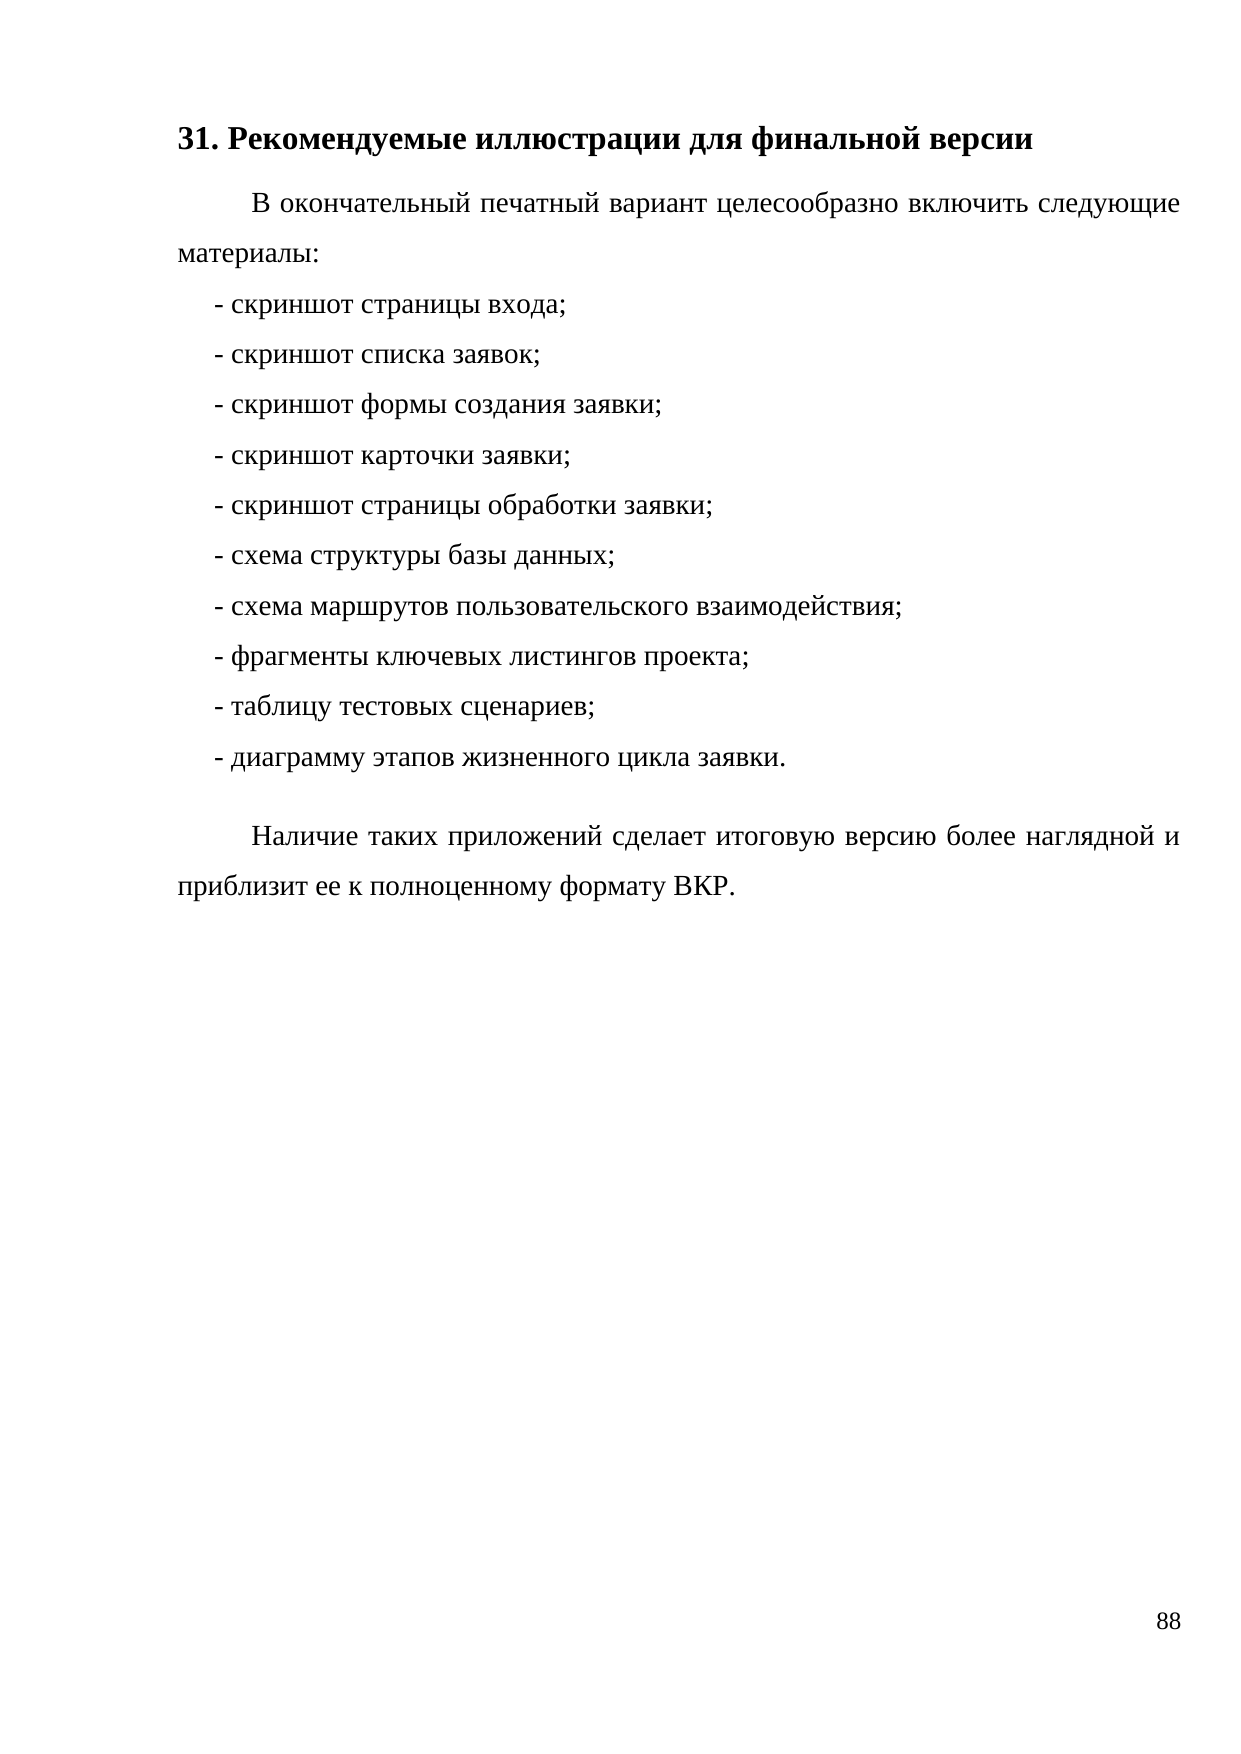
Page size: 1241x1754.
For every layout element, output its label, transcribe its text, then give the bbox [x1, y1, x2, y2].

text - схема маршрутов пользовательского взаимодействия; [214, 588, 1181, 621]
text - диаграмму этапов жизненного цикла заявки. [214, 739, 1181, 772]
text - скриншот карточки заявки; [214, 437, 1181, 470]
text В окончательный печатный вариант целесообразно включить следующие материалы: [177, 185, 1181, 269]
text Наличие таких приложений сделает итоговую версию более наглядной и приблизит ее к полноценному формату ВКР. [177, 818, 1181, 902]
text - таблицу тестовых сценариев; [214, 688, 1181, 722]
subtitle 31. Рекомендуемые иллюстрации для финальной версии [177, 118, 1181, 156]
text - фрагменты ключевых листингов проекта; [214, 638, 1181, 672]
text - схема структуры базы данных; [214, 537, 1181, 571]
text - скриншот списка заявок; [214, 336, 1181, 370]
text - скриншот страницы входа; [214, 286, 1181, 319]
text - скриншот страницы обработки заявки; [214, 487, 1181, 521]
text - скриншот формы создания заявки; [214, 386, 1181, 420]
